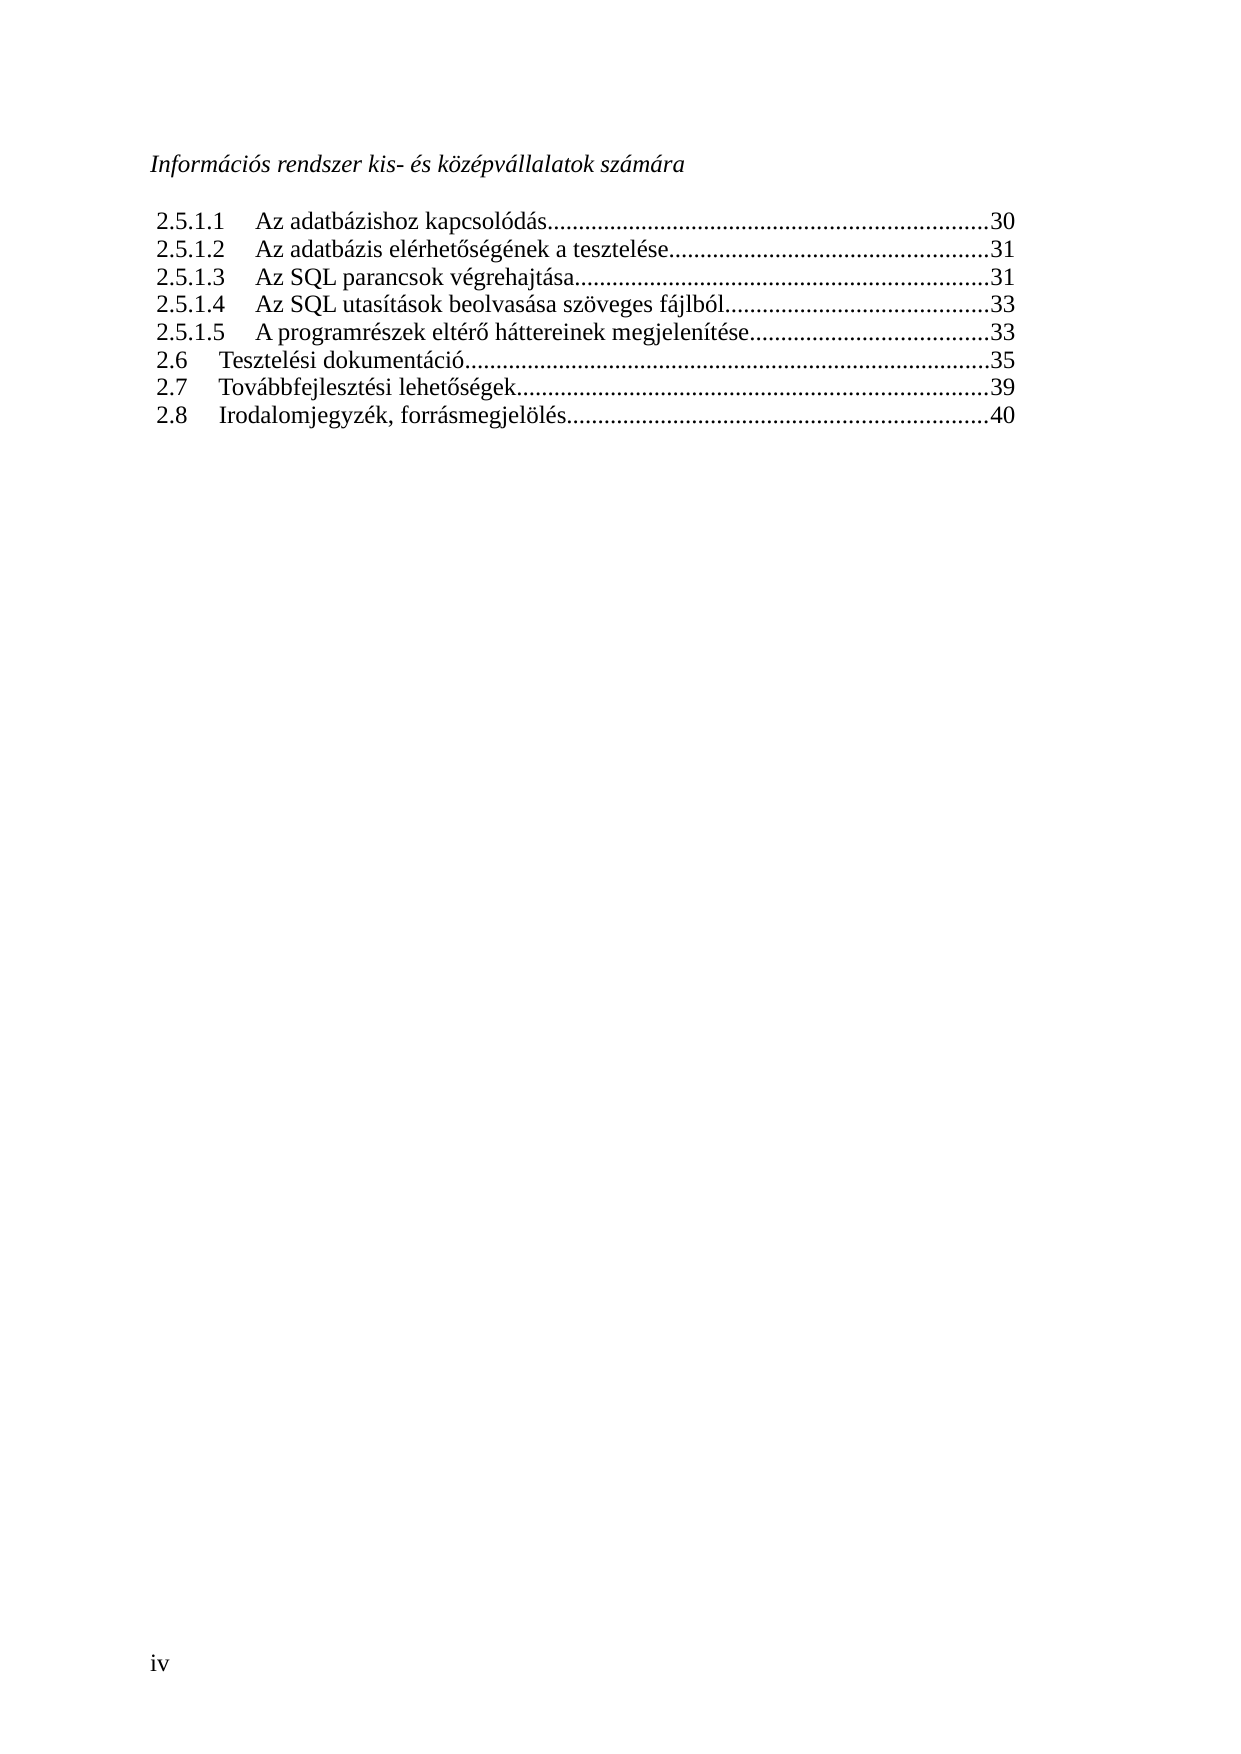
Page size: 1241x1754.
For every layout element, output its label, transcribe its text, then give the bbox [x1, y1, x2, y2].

text 2.5.1.5 A programrészek eltérő háttereinek megjelenítése 33 [150, 318, 1015, 346]
text 2.5.1.2 Az adatbázis elérhetőségének a tesztelése 31 [150, 235, 1015, 263]
text 2.5.1.1 Az adatbázishoz kapcsolódás 30 [150, 207, 1015, 235]
text 2.7 Továbbfejlesztési lehetőségek 39 [150, 373, 1015, 401]
text 2.5.1.4 Az SQL utasítások beolvasása szöveges fájlból 33 [150, 290, 1015, 318]
text 2.8 Irodalomjegyzék, forrásmegjelölés 40 [150, 401, 1015, 429]
text 2.5.1.3 Az SQL parancsok végrehajtása 31 [150, 263, 1015, 290]
text 2.6 Tesztelési dokumentáció 35 [150, 346, 1015, 373]
